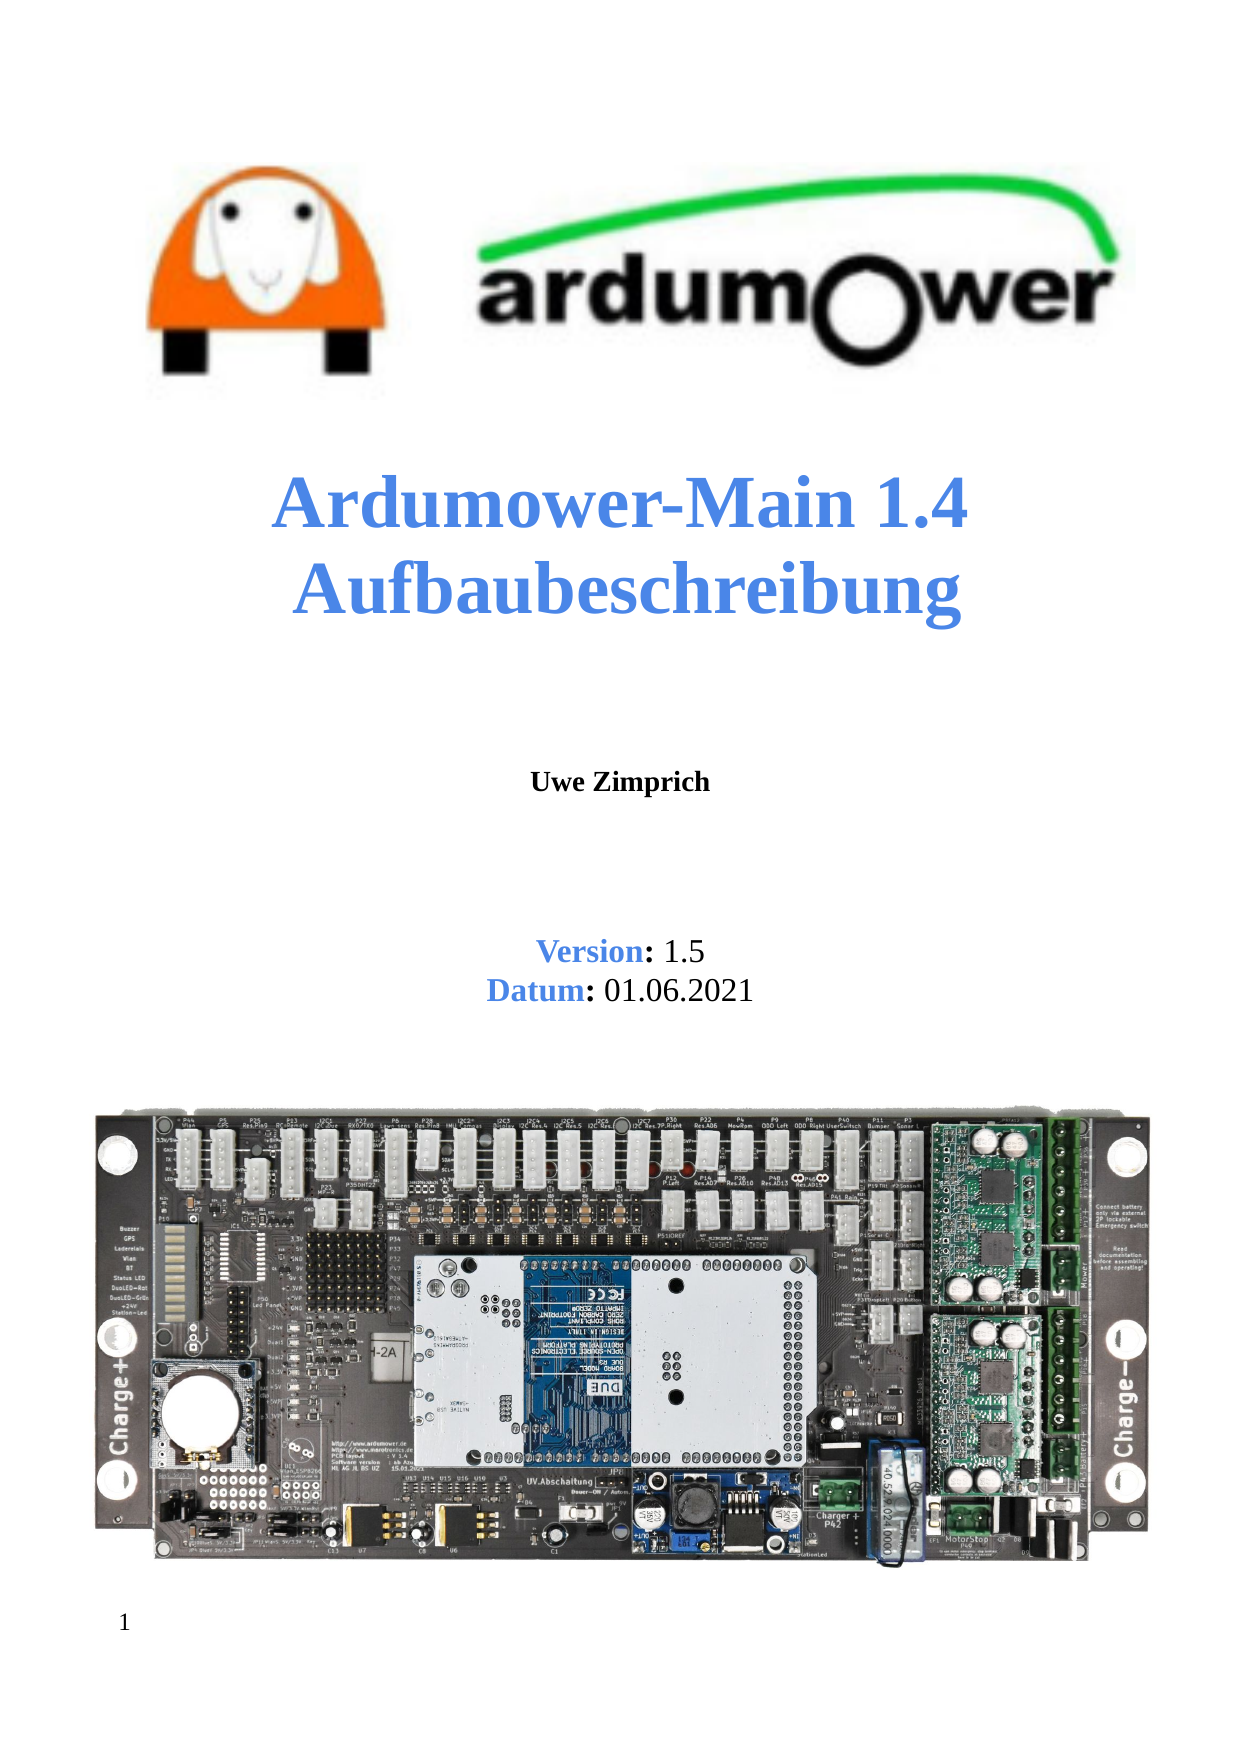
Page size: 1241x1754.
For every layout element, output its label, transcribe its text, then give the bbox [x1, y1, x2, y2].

picture [121, 162, 1136, 400]
picture [80, 1096, 1160, 1580]
text Uwe Zimprich [118, 764, 1122, 797]
text Version: 1.5 [118, 932, 1122, 970]
text Ardumower-Main 1.4 Aufbaubeschreibung [118, 457, 1122, 630]
text Datum: 01.06.2021 [118, 970, 1122, 1008]
